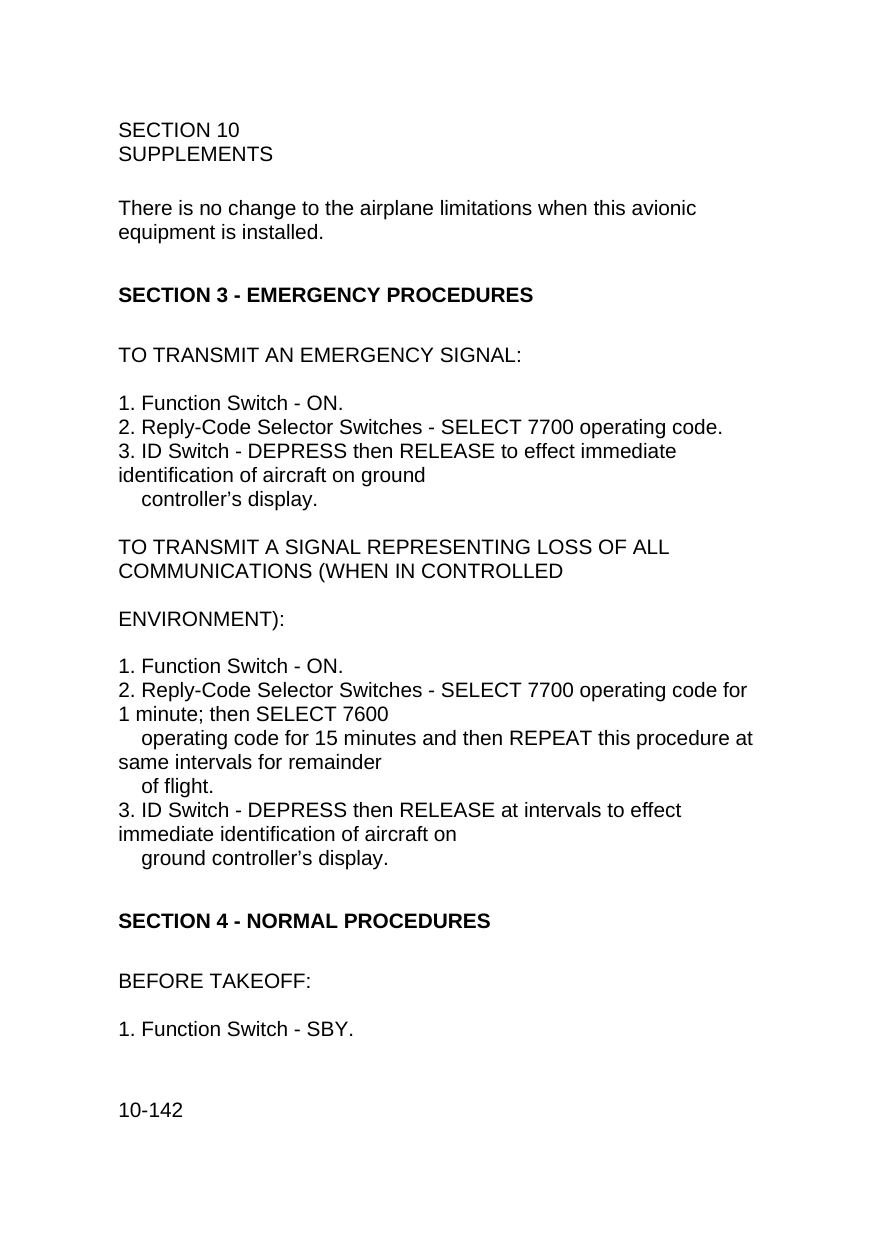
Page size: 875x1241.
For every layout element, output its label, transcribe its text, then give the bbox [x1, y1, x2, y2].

text 1. Function Switch - ON. [118, 654, 756, 678]
text 3. ID Switch - DEPRESS then RELEASE at intervals to effect immediate identification of aircraft on [118, 798, 756, 846]
text controller’s display. [118, 487, 756, 511]
text There is no change to the airplane limitations when this avionic equipment is installed. [118, 196, 756, 244]
text 3. ID Switch - DEPRESS then RELEASE to effect immediate identification of aircraft on ground [118, 439, 756, 487]
subtitle SECTION 3 - EMERGENCY PROCEDURES [118, 282, 756, 306]
text ground controller’s display. [118, 846, 756, 870]
text TO TRANSMIT AN EMERGENCY SIGNAL: [118, 343, 756, 367]
subtitle SECTION 4 - NORMAL PROCEDURES [118, 908, 756, 932]
text TO TRANSMIT A SIGNAL REPRESENTING LOSS OF ALL COMMUNICATIONS (WHEN IN CONTROLLED [118, 534, 756, 582]
text 1. Function Switch - SBY. [118, 1017, 756, 1041]
text ENVIRONMENT): [118, 606, 756, 630]
text of flight. [118, 774, 756, 798]
text 2. Reply-Code Selector Switches - SELECT 7700 operating code for 1 minute; then SELECT 7600 [118, 678, 756, 726]
text operating code for 15 minutes and then REPEAT this procedure at same intervals for remainder [118, 726, 756, 774]
text BEFORE TAKEOFF: [118, 969, 756, 993]
text 1. Function Switch - ON. [118, 391, 756, 415]
text 2. Reply-Code Selector Switches - SELECT 7700 operating code. [118, 415, 756, 439]
